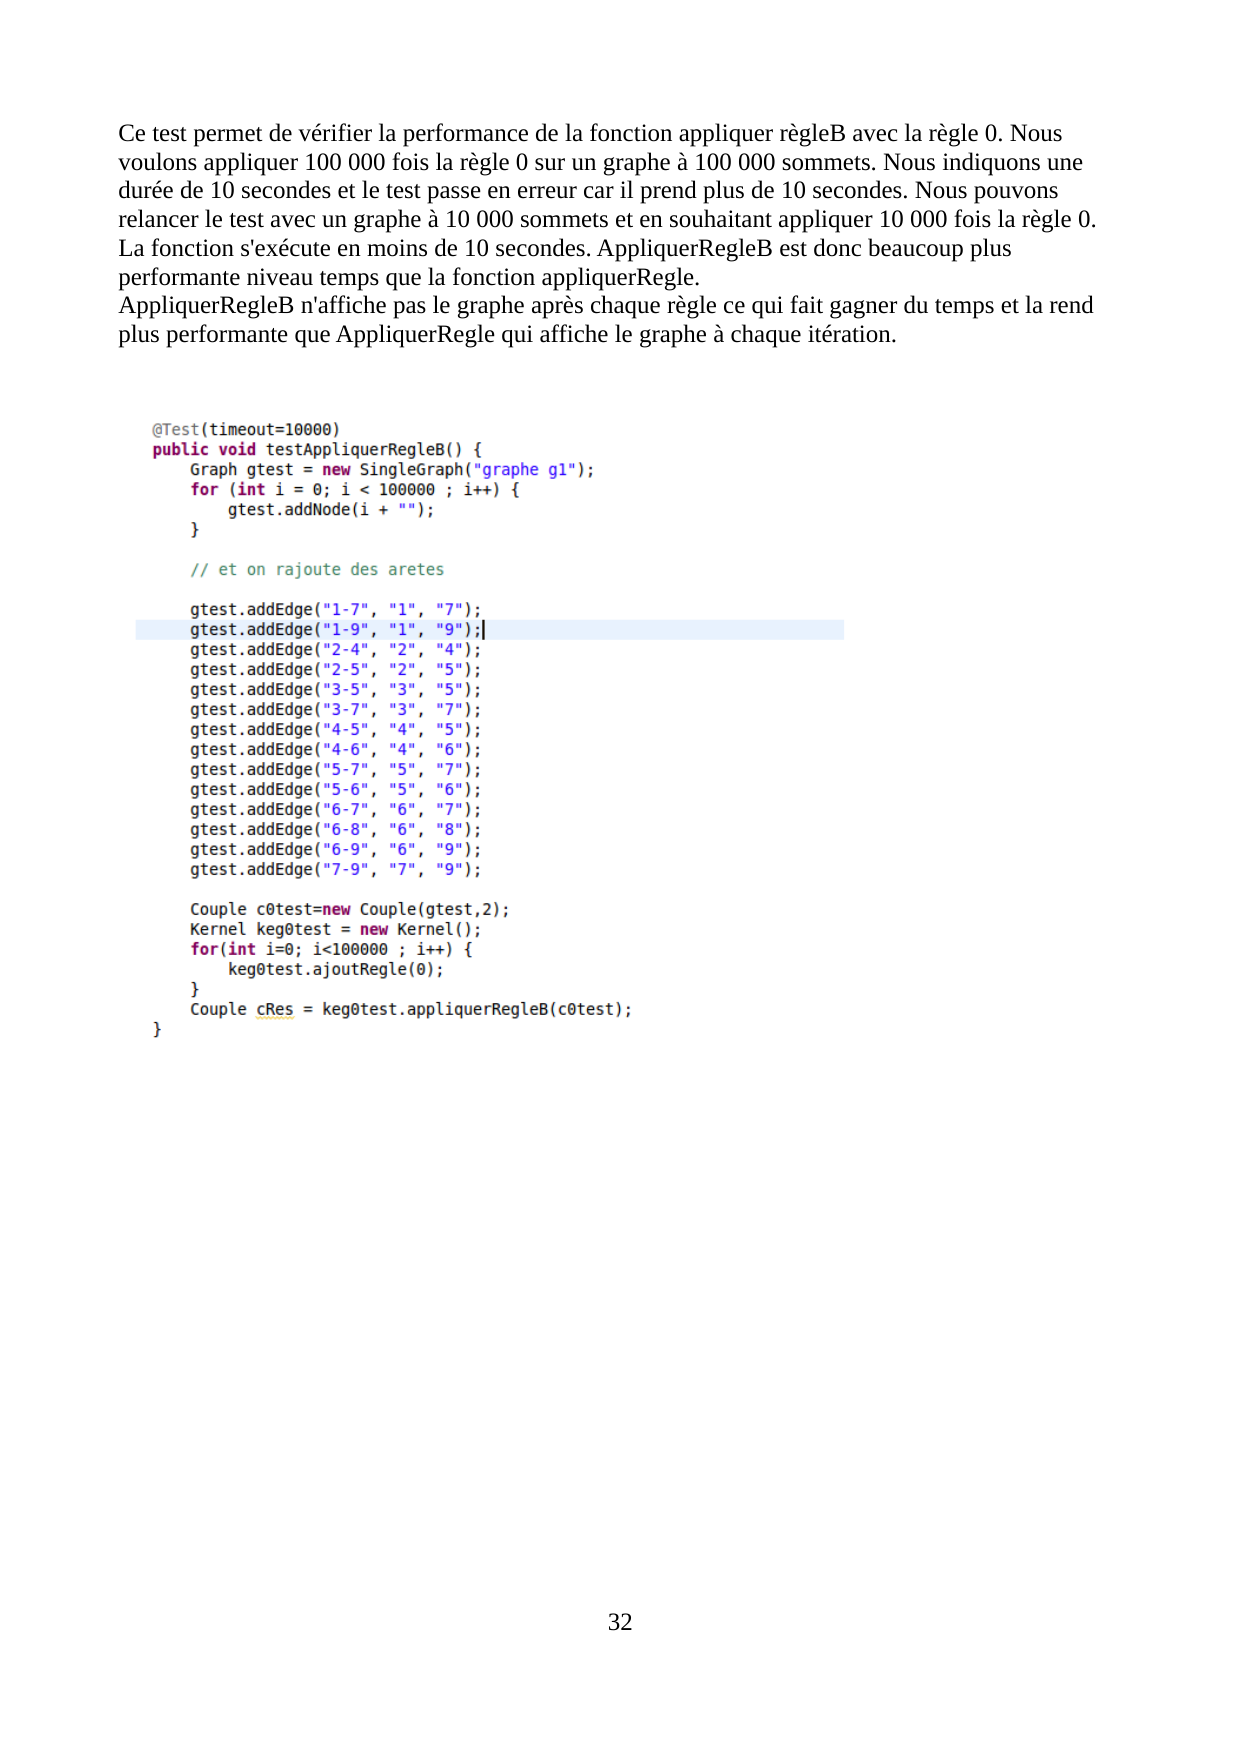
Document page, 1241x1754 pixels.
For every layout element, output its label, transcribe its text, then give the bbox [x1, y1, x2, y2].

text Ce test permet de vérifier la performance de la fonction appliquer règleB avec la règle 0. Nous voulons appliquer 100 000 fois la règle 0 sur un graphe à 100 000 sommets. Nous indiquons une durée de 10 secondes et le test passe en erreur car il prend plus de 10 secondes. Nous pouvons relancer le test avec un graphe à 10 000 sommets et en souhaitant appliquer 10 000 fois la règle 0. La fonction s'exécute en moins de 10 secondes. AppliquerRegleB est donc beaucoup plus performante niveau temps que la fonction appliquerRegle. [118, 118, 1122, 291]
picture [135, 420, 845, 1062]
text AppliquerRegleB n'affiche pas le graphe après chaque règle ce qui fait gagner du temps et la rend plus performante que AppliquerRegle qui affiche le graphe à chaque itération. [118, 291, 1122, 348]
